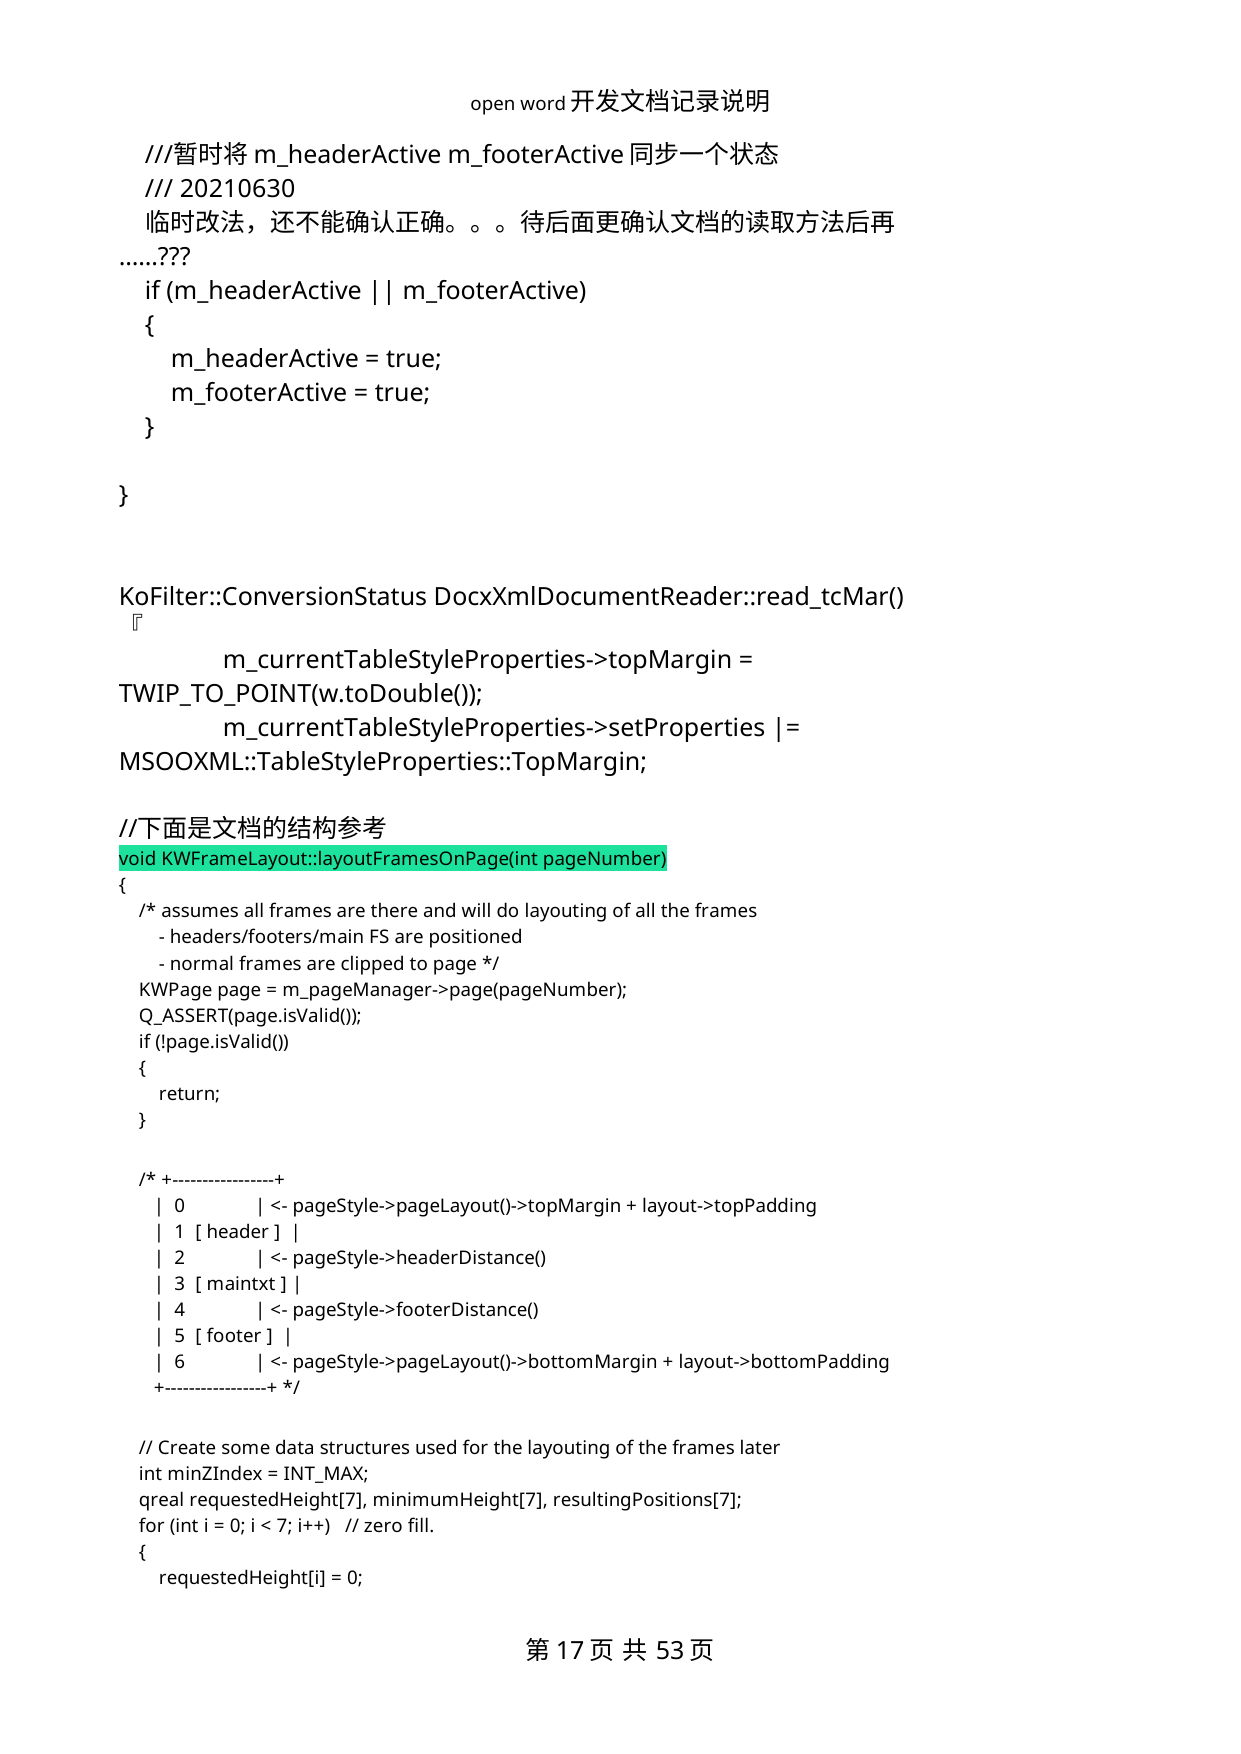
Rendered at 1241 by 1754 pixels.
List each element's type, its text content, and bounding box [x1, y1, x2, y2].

text m_currentTableStyleProperties->topMargin = TWIP_TO_POINT(w.toDouble()); [119, 642, 1121, 709]
text - normal frames are clipped to page */ [119, 949, 1121, 976]
text qreal requestedHeight[7], minimumHeight[7], resultingPositions[7]; [119, 1486, 1121, 1512]
text if (!page.isValid()) [119, 1028, 1121, 1054]
text +-----------------+ */ [119, 1374, 1121, 1400]
text /// 20210630 [119, 171, 1121, 205]
text | 0 | <- pageStyle->pageLayout()->topMargin + layout->topPadding [119, 1192, 1121, 1218]
text for (int i = 0; i < 7; i++) // zero fill. [119, 1512, 1121, 1538]
text 临时改法，还不能确认正确。。。待后面更确认文档的读取方法后再 [119, 205, 1121, 239]
text //下面是文档的结构参考 [119, 811, 1121, 845]
text 『 [119, 613, 1121, 642]
text if (m_headerActive || m_footerActive) [119, 273, 1121, 307]
text { [119, 1054, 1121, 1080]
text - headers/footers/main FS are positioned [119, 923, 1121, 949]
text return; [119, 1080, 1121, 1106]
text Q_ASSERT(page.isValid()); [119, 1002, 1121, 1028]
text | 2 | <- pageStyle->headerDistance() [119, 1244, 1121, 1270]
text m_headerActive = true; [119, 341, 1121, 375]
text KoFilter::ConversionStatus DocxXmlDocumentReader::read_tcMar() [119, 579, 1121, 613]
text ///暂时将m_headerActive m_footerActive同步一个状态 [119, 137, 1121, 171]
text | 4 | <- pageStyle->footerDistance() [119, 1296, 1121, 1322]
text | 5 [ footer ] | [119, 1322, 1121, 1348]
text { [119, 871, 1121, 897]
text { [119, 1538, 1121, 1564]
text // Create some data structures used for the layouting of the frames later [119, 1434, 1121, 1460]
text } [119, 1106, 1121, 1132]
text KWPage page = m_pageManager->page(pageNumber); [119, 976, 1121, 1002]
text m_footerActive = true; [119, 375, 1121, 409]
text } [119, 409, 1121, 443]
text ......??? [119, 239, 1121, 273]
text requestedHeight[i] = 0; [119, 1564, 1121, 1590]
text } [119, 477, 1121, 511]
text { [119, 307, 1121, 341]
text | 3 [ maintxt ] | [119, 1270, 1121, 1296]
text | 1 [ header ] | [119, 1218, 1121, 1244]
text void KWFrameLayout::layoutFramesOnPage(int pageNumber) [119, 845, 1121, 871]
text /* assumes all frames are there and will do layouting of all the frames [119, 897, 1121, 923]
text int minZIndex = INT_MAX; [119, 1460, 1121, 1486]
text m_currentTableStyleProperties->setProperties |= MSOOXML::TableStyleProperties::TopMargin; [119, 709, 1121, 777]
text /* +-----------------+ [119, 1166, 1121, 1192]
text | 6 | <- pageStyle->pageLayout()->bottomMargin + layout->bottomPadding [119, 1348, 1121, 1374]
